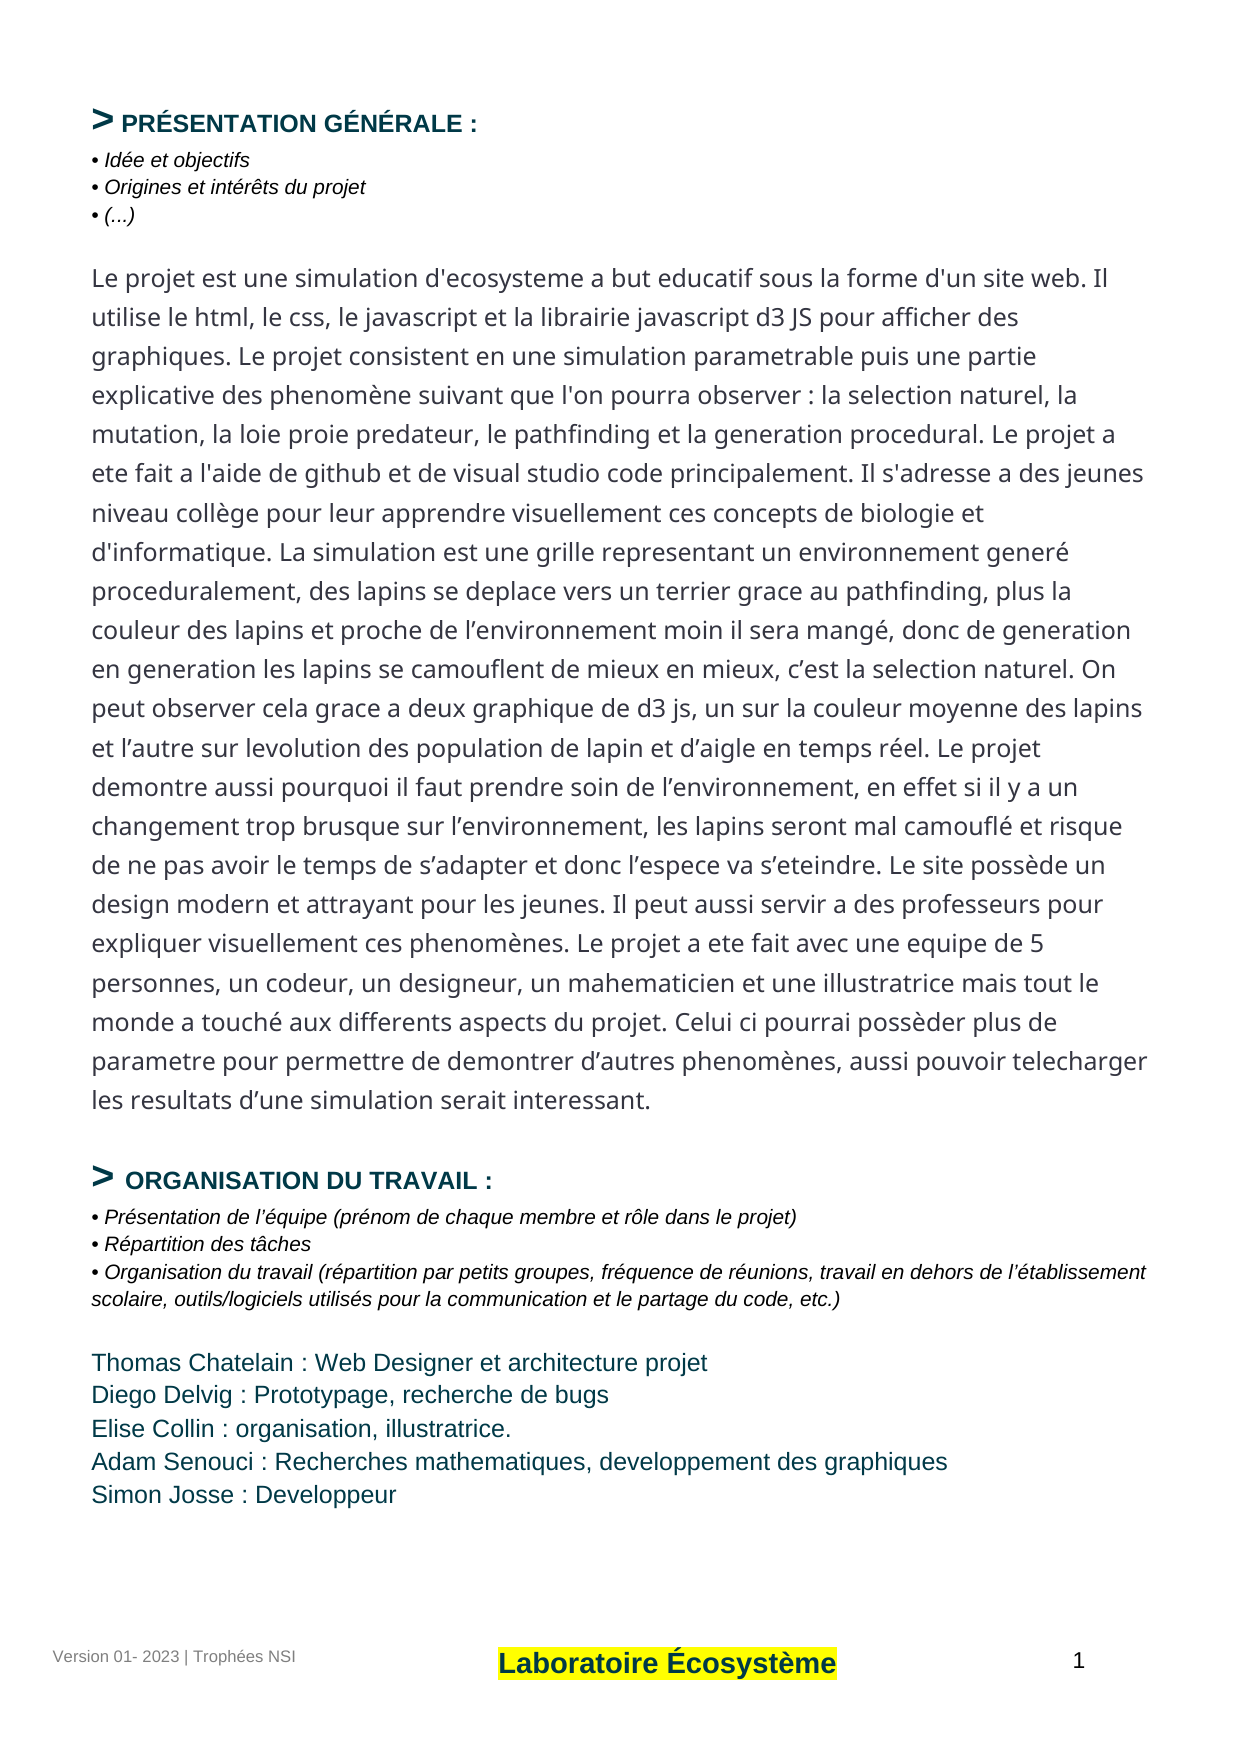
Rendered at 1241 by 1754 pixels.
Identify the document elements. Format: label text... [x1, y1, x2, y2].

text • Idée et objectifs [91, 147, 1149, 171]
text Elise Collin : organisation, illustratrice. [91, 1413, 1149, 1442]
text • (...) [91, 202, 1149, 226]
text Simon Josse : Developpeur [91, 1479, 1149, 1508]
text Le projet est une simulation d'ecosysteme a but educatif sous la forme d'un site web. Il utilise le html, le css, le javascript et la librairie javascript d3 JS pour afficher des graphiques. Le projet consistent en une simulation parametrable puis une partie explicative des phenomène suivant que l'on pourra observer : la selection naturel, la mutation, la loie proie predateur, le pathfinding et la generation procedural. Le projet a ete fait a l'aide de github et de visual studio code principalement. Il s'adresse a des jeunes niveau collège pour leur apprendre visuellement ces concepts de biologie et d'informatique. La simulation est une grille representant un environnement generé proceduralement, des lapins se deplace vers un terrier grace au pathfinding, plus la couleur des lapins et proche de l’environnement moin il sera mangé, donc de generation en generation les lapins se camouflent de mieux en mieux, c’est la selection naturel. On peut observer cela grace a deux graphique de d3 js, un sur la couleur moyenne des lapins et l’autre sur levolution des population de lapin et d’aigle en temps réel. Le projet demontre aussi pourquoi il faut prendre soin de l’environnement, en effet si il y a un changement trop brusque sur l’environnement, les lapins seront mal camouflé et risque de ne pas avoir le temps de s’adapter et donc l’espece va s’eteindre. Le site possède un design modern et attrayant pour les jeunes. Il peut aussi servir a des professeurs pour expliquer visuellement ces phenomènes. Le projet a ete fait avec une equipe de 5 personnes, un codeur, un designeur, un mahematicien et une illustratrice mais tout le monde a touché aux differents aspects du projet. Celui ci pourrai possèder plus de parametre pour permettre de demontrer d’autres phenomènes, aussi pouvoir telecharger les resultats d’une simulation serait interessant. [91, 260, 1149, 1117]
text Thomas Chatelain : Web Designer et architecture projet [91, 1347, 1149, 1376]
text Adam Senouci : Recherches mathematiques, developpement des graphiques [91, 1447, 1149, 1475]
text • Origines et intérêts du projet [91, 175, 1149, 199]
text Diego Delvig : Prototypage, recherche de bugs [91, 1381, 1149, 1409]
text • Répartition des tâches [91, 1232, 1149, 1256]
text > PRÉSENTATION GÉNÉRALE : [91, 95, 1149, 141]
text • Présentation de l’équipe (prénom de chaque membre et rôle dans le projet) [91, 1204, 1149, 1228]
text • Organisation du travail (répartition par petits groupes, fréquence de réunions, travail en dehors de l’établissement scolaire, outils/logiciels utilisés pour la communication et le partage du code, etc.) [91, 1259, 1149, 1311]
text > ORGANISATION DU TRAVAIL : [91, 1152, 1149, 1198]
